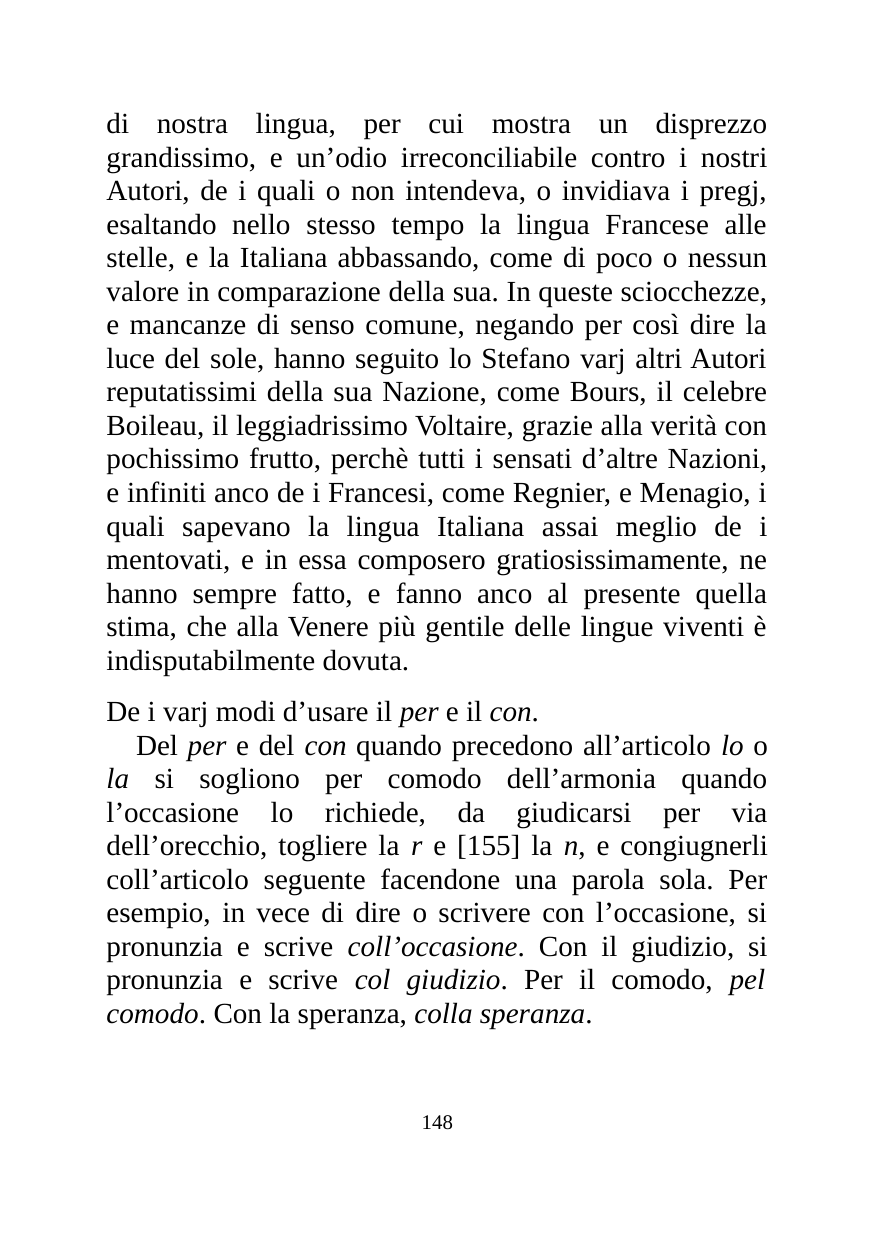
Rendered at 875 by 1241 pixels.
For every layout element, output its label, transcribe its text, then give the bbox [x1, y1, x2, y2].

text De i varj modi d’usare il per e il con. [106, 694, 768, 728]
text di nostra lingua, per cui mostra un disprezzo grandissimo, e un’odio irreconciliabile contro i nostri Autori, de i quali o non intendeva, o invidiava i pregj, esaltando nello stesso tempo la lingua Francese alle stelle, e la Italiana abbassando, come di poco o nessun valore in comparazione della sua. In queste sciocchezze, e mancanze di senso comune, negando per così dire la luce del sole, hanno seguito lo Stefano varj altri Autori reputatissimi della sua Nazione, come Bours, il celebre Boileau, il leggiadrissimo Voltaire, grazie alla verità con pochissimo frutto, perchè tutti i sensati d’altre Nazioni, e infiniti anco de i Francesi, come Regnier, e Menagio, i quali sapevano la lingua Italiana assai meglio de i mentovati, e in essa composero gratiosissimamente, ne hanno sempre fatto, e fanno anco al presente quella stima, che alla Venere più gentile delle lingue viventi è indisputabilmente dovuta. [106, 106, 768, 676]
text Del per e del con quando precedono all’articolo lo o la si sogliono per comodo dell’armonia quando l’occasione lo richiede, da giudicarsi per via dell’orecchio, togliere la r e [155] la n, e congiugnerli coll’articolo seguente facendone una parola sola. Per esempio, in vece di dire o scrivere con l’occasione, si pronunzia e scrive coll’occasione. Con il giudizio, si pronunzia e scrive col giudizio. Per il comodo, pel comodo. Con la speranza, colla speranza. [106, 728, 768, 1029]
